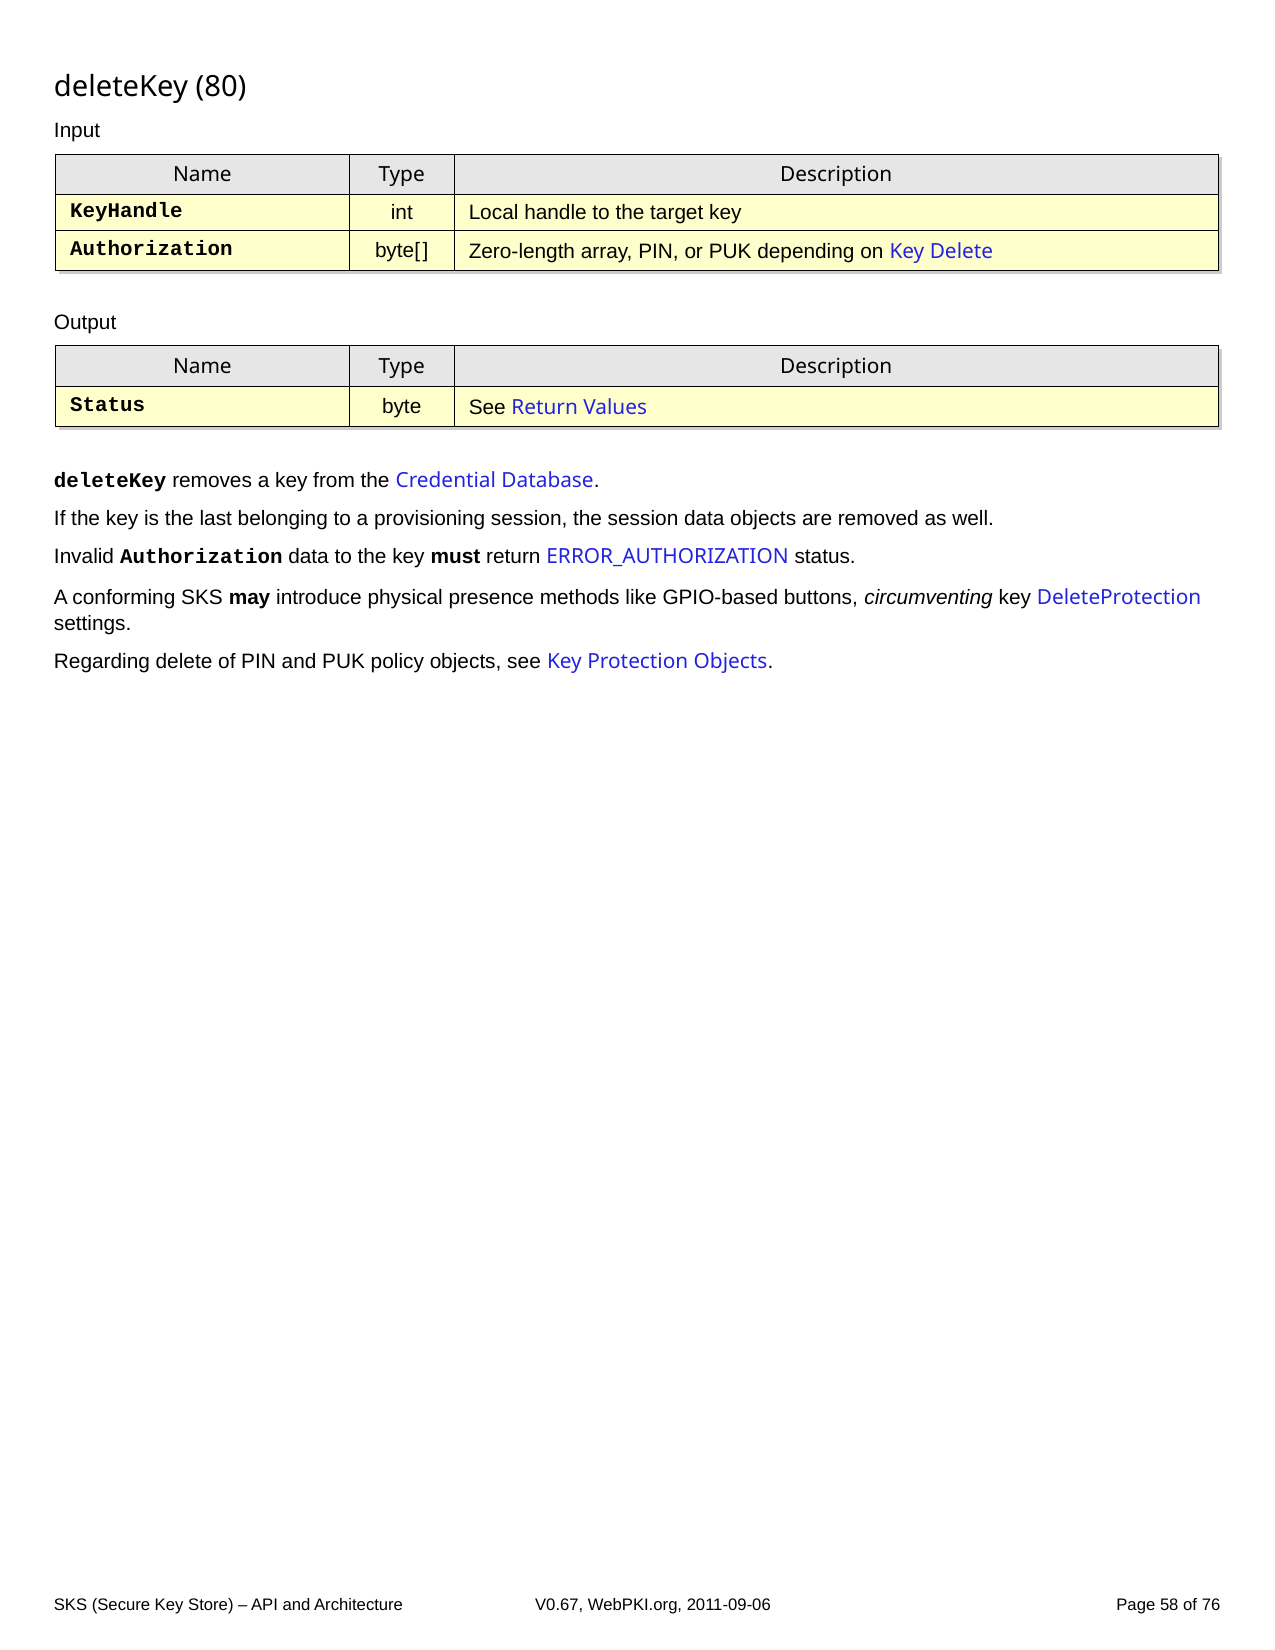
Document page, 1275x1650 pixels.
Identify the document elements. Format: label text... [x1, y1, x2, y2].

table_cell Status [56, 387, 349, 426]
table_cell int [350, 195, 454, 230]
table_cell byte [350, 387, 454, 426]
text Input [54, 118, 1221, 142]
table_cell KeyHandle [56, 195, 349, 230]
table_cell Local handle to the target key [455, 195, 1218, 230]
text Invalid Authorization data to the key must return ERROR_AUTHORIZATION status. [54, 542, 1221, 570]
table_header Type [350, 155, 454, 194]
table_cell byte⁮[ ] [350, 231, 454, 270]
table_cell See Return Values [455, 387, 1218, 426]
table_header Name [56, 346, 349, 386]
text deleteKey removes a key from the Credential Database. [54, 466, 1221, 494]
table_header Description [455, 346, 1218, 386]
text Output [54, 310, 1221, 334]
text A conforming SKS may introduce physical presence methods like GPIO-based buttons, circumventing key DeleteProtection settings. [54, 582, 1221, 634]
table_header Name [56, 155, 349, 194]
table_cell Authorization [56, 231, 349, 270]
table_header Description [455, 155, 1218, 194]
table_cell Zero-length array, PIN, or PUK depending on Key Delete [455, 231, 1218, 270]
text If the key is the last belonging to a provisioning session, the session data objects are removed as well. [54, 506, 1221, 530]
subtitle deleteKey (80) [54, 66, 1221, 105]
text Regarding delete of PIN and PUK policy objects, see Key Protection Objects. [54, 646, 1221, 674]
table_header Type [350, 346, 454, 386]
